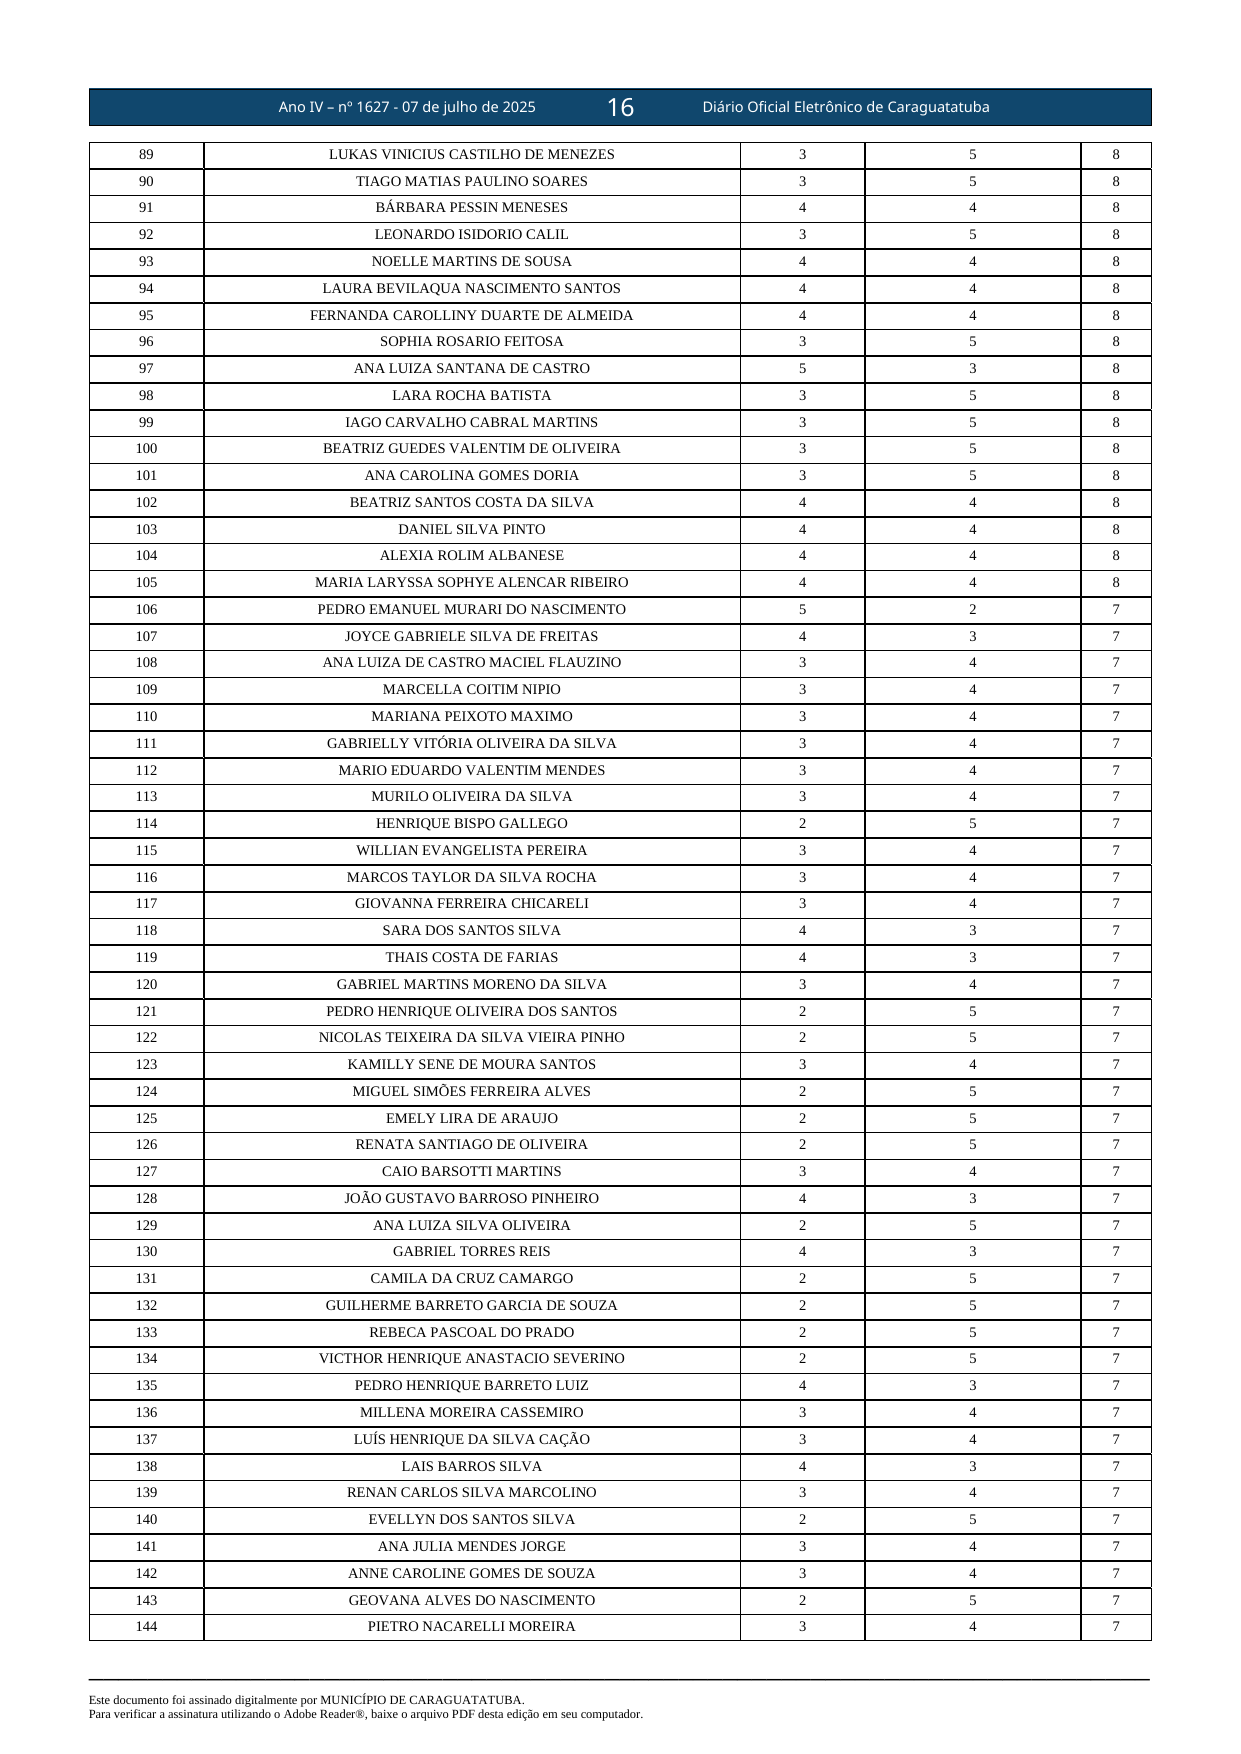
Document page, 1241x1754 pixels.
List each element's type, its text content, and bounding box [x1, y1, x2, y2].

table_cell 7 [1082, 973, 1151, 998]
table_cell ANNE CAROLINE GOMES DE SOUZA [205, 1562, 740, 1587]
table_cell 7 [1082, 812, 1151, 837]
table_cell LUÍS HENRIQUE DA SILVA CAÇÃO [205, 1428, 740, 1453]
table_cell 2 [741, 1589, 864, 1614]
table_cell 4 [741, 196, 864, 222]
table_cell 5 [866, 1107, 1080, 1132]
table_cell 5 [866, 1026, 1080, 1052]
table_cell 7 [1082, 1589, 1151, 1614]
table_cell 3 [741, 651, 864, 677]
table_cell 5 [866, 1508, 1080, 1533]
table_cell 109 [90, 678, 203, 703]
table_cell ANA JULIA MENDES JORGE [205, 1535, 740, 1560]
table_cell 3 [741, 1160, 864, 1185]
table_cell 139 [90, 1481, 203, 1507]
table_cell 7 [1082, 1080, 1151, 1105]
table_cell 3 [741, 785, 864, 810]
table_cell 7 [1082, 1160, 1151, 1185]
table_cell 101 [90, 464, 203, 489]
table_cell 5 [866, 170, 1080, 195]
table_cell 3 [741, 384, 864, 409]
table_cell 5 [866, 1133, 1080, 1159]
table_cell 8 [1082, 518, 1151, 543]
table_cell 7 [1082, 839, 1151, 864]
table_cell 7 [1082, 732, 1151, 757]
table_cell RENAN CARLOS SILVA MARCOLINO [205, 1481, 740, 1507]
table_cell 4 [741, 491, 864, 516]
table_cell 5 [866, 384, 1080, 409]
table_cell SARA DOS SANTOS SILVA [205, 919, 740, 944]
table_cell ANA LUIZA SILVA OLIVEIRA [205, 1214, 740, 1239]
table_cell CAIO BARSOTTI MARTINS [205, 1160, 740, 1185]
table_cell 5 [866, 143, 1080, 168]
table_cell 97 [90, 357, 203, 382]
table_cell 4 [866, 1535, 1080, 1560]
table_cell 7 [1082, 946, 1151, 971]
table_cell 4 [866, 1562, 1080, 1587]
table_cell 124 [90, 1080, 203, 1105]
table_cell 4 [866, 705, 1080, 730]
table_cell GABRIEL TORRES REIS [205, 1240, 740, 1266]
table_cell 4 [866, 491, 1080, 516]
table_cell 7 [1082, 1107, 1151, 1132]
table_cell 5 [866, 812, 1080, 837]
table_cell 118 [90, 919, 203, 944]
table_cell 2 [741, 1214, 864, 1239]
table_cell CAMILA DA CRUZ CAMARGO [205, 1267, 740, 1292]
table_cell 7 [1082, 598, 1151, 623]
table_cell GABRIEL MARTINS MORENO DA SILVA [205, 973, 740, 998]
table_cell 3 [741, 1481, 864, 1507]
table_cell 5 [866, 1321, 1080, 1346]
table_cell 2 [741, 1107, 864, 1132]
table_cell FERNANDA CAROLLINY DUARTE DE ALMEIDA [205, 304, 740, 329]
table_cell 4 [741, 518, 864, 543]
table_cell 4 [741, 571, 864, 596]
table_cell 8 [1082, 491, 1151, 516]
table_cell 8 [1082, 571, 1151, 596]
table_cell 4 [866, 544, 1080, 570]
table_cell 3 [866, 357, 1080, 382]
table_cell 141 [90, 1535, 203, 1560]
table_cell 103 [90, 518, 203, 543]
table_cell GABRIELLY VITÓRIA OLIVEIRA DA SILVA [205, 732, 740, 757]
table_cell 4 [866, 518, 1080, 543]
table_cell 112 [90, 759, 203, 784]
table_cell 3 [866, 1187, 1080, 1212]
table_cell 110 [90, 705, 203, 730]
table_cell 4 [866, 759, 1080, 784]
table_cell 3 [866, 1240, 1080, 1266]
table_cell 7 [1082, 1535, 1151, 1560]
table_cell 7 [1082, 1240, 1151, 1266]
table_cell 3 [741, 732, 864, 757]
table_cell 8 [1082, 544, 1151, 570]
table_cell ANA LUIZA SANTANA DE CASTRO [205, 357, 740, 382]
table_cell PEDRO EMANUEL MURARI DO NASCIMENTO [205, 598, 740, 623]
table_cell 3 [741, 437, 864, 463]
table_cell 4 [741, 1374, 864, 1399]
table_cell MARCOS TAYLOR DA SILVA ROCHA [205, 866, 740, 891]
table_cell 90 [90, 170, 203, 195]
table_cell 4 [741, 304, 864, 329]
table_cell 7 [1082, 1562, 1151, 1587]
table_cell 99 [90, 411, 203, 436]
table_cell 5 [866, 1294, 1080, 1319]
table_cell LUKAS VINICIUS CASTILHO DE MENEZES [205, 143, 740, 168]
table_cell 8 [1082, 277, 1151, 302]
table_cell 129 [90, 1214, 203, 1239]
table_cell 8 [1082, 330, 1151, 355]
table_cell 8 [1082, 196, 1151, 222]
table_cell 3 [741, 1535, 864, 1560]
table_cell 5 [866, 1214, 1080, 1239]
table_cell 4 [741, 946, 864, 971]
table_cell DANIEL SILVA PINTO [205, 518, 740, 543]
table_cell LAURA BEVILAQUA NASCIMENTO SANTOS [205, 277, 740, 302]
table_cell 7 [1082, 1481, 1151, 1507]
table_cell 123 [90, 1053, 203, 1078]
table_cell JOYCE GABRIELE SILVA DE FREITAS [205, 625, 740, 650]
table_cell PEDRO HENRIQUE OLIVEIRA DOS SANTOS [205, 1000, 740, 1025]
table_cell 117 [90, 893, 203, 918]
table_cell 95 [90, 304, 203, 329]
table_cell 8 [1082, 437, 1151, 463]
table_cell 8 [1082, 143, 1151, 168]
table_cell 126 [90, 1133, 203, 1159]
table_cell 132 [90, 1294, 203, 1319]
table_cell BEATRIZ GUEDES VALENTIM DE OLIVEIRA [205, 437, 740, 463]
table_cell 8 [1082, 411, 1151, 436]
table_cell 4 [866, 973, 1080, 998]
table_cell 7 [1082, 1214, 1151, 1239]
table_cell WILLIAN EVANGELISTA PEREIRA [205, 839, 740, 864]
table_cell 108 [90, 651, 203, 677]
table_cell RENATA SANTIAGO DE OLIVEIRA [205, 1133, 740, 1159]
table_cell 2 [741, 1348, 864, 1373]
table_cell NICOLAS TEIXEIRA DA SILVA VIEIRA PINHO [205, 1026, 740, 1052]
table_cell ALEXIA ROLIM ALBANESE [205, 544, 740, 570]
table_cell 5 [866, 464, 1080, 489]
table_cell 3 [741, 464, 864, 489]
table_cell 8 [1082, 170, 1151, 195]
table_cell 134 [90, 1348, 203, 1373]
table_cell 5 [866, 1080, 1080, 1105]
table_cell 7 [1082, 1187, 1151, 1212]
table_cell PIETRO NACARELLI MOREIRA [205, 1615, 740, 1640]
table_cell 143 [90, 1589, 203, 1614]
table_cell 8 [1082, 357, 1151, 382]
table_cell 4 [866, 785, 1080, 810]
table_cell GEOVANA ALVES DO NASCIMENTO [205, 1589, 740, 1614]
table_cell 7 [1082, 705, 1151, 730]
table_cell 2 [741, 1321, 864, 1346]
table_cell 7 [1082, 1428, 1151, 1453]
table_cell EMELY LIRA DE ARAUJO [205, 1107, 740, 1132]
table_cell 5 [866, 437, 1080, 463]
table_cell 5 [866, 1000, 1080, 1025]
table_cell 4 [741, 1240, 864, 1266]
table_cell 116 [90, 866, 203, 891]
table_cell 115 [90, 839, 203, 864]
table_cell 3 [866, 919, 1080, 944]
table_cell 4 [866, 1401, 1080, 1426]
table_cell 3 [741, 893, 864, 918]
table_cell 121 [90, 1000, 203, 1025]
table_cell 7 [1082, 625, 1151, 650]
table_cell 7 [1082, 919, 1151, 944]
table_cell EVELLYN DOS SANTOS SILVA [205, 1508, 740, 1533]
table_cell 5 [741, 357, 864, 382]
table_cell MARIANA PEIXOTO MAXIMO [205, 705, 740, 730]
table_cell 3 [866, 1374, 1080, 1399]
table_cell BÁRBARA PESSIN MENESES [205, 196, 740, 222]
table_cell 128 [90, 1187, 203, 1212]
table_cell 136 [90, 1401, 203, 1426]
table_cell 2 [741, 1267, 864, 1292]
table_cell 7 [1082, 893, 1151, 918]
table_cell 7 [1082, 1348, 1151, 1373]
table_cell 119 [90, 946, 203, 971]
table_cell NOELLE MARTINS DE SOUSA [205, 250, 740, 275]
table_cell 7 [1082, 1267, 1151, 1292]
table_cell 96 [90, 330, 203, 355]
table_cell 3 [741, 866, 864, 891]
table_cell 3 [741, 1053, 864, 1078]
table_cell 120 [90, 973, 203, 998]
table_cell 8 [1082, 384, 1151, 409]
table_cell 7 [1082, 1053, 1151, 1078]
table_cell MURILO OLIVEIRA DA SILVA [205, 785, 740, 810]
table_cell 133 [90, 1321, 203, 1346]
table_cell 3 [741, 1562, 864, 1587]
table_cell 4 [866, 304, 1080, 329]
table_cell 5 [866, 1267, 1080, 1292]
table_cell 4 [866, 893, 1080, 918]
table_cell 98 [90, 384, 203, 409]
table_cell 114 [90, 812, 203, 837]
table_cell 8 [1082, 304, 1151, 329]
table_cell 7 [1082, 1374, 1151, 1399]
table_cell 8 [1082, 223, 1151, 248]
table_cell 5 [866, 1348, 1080, 1373]
table_cell 3 [741, 143, 864, 168]
table_cell THAIS COSTA DE FARIAS [205, 946, 740, 971]
table_cell 94 [90, 277, 203, 302]
table_cell 4 [741, 1455, 864, 1480]
table_cell 5 [866, 1589, 1080, 1614]
table_cell 89 [90, 143, 203, 168]
table_cell 7 [1082, 785, 1151, 810]
table_cell 4 [741, 277, 864, 302]
table_cell 107 [90, 625, 203, 650]
table_cell 3 [741, 839, 864, 864]
table_cell 137 [90, 1428, 203, 1453]
table_cell MARIA LARYSSA SOPHYE ALENCAR RIBEIRO [205, 571, 740, 596]
table_cell IAGO CARVALHO CABRAL MARTINS [205, 411, 740, 436]
table_cell 2 [741, 1026, 864, 1052]
table_cell VICTHOR HENRIQUE ANASTACIO SEVERINO [205, 1348, 740, 1373]
table_cell 3 [741, 1401, 864, 1426]
table_cell 92 [90, 223, 203, 248]
table_cell 7 [1082, 1000, 1151, 1025]
table_cell KAMILLY SENE DE MOURA SANTOS [205, 1053, 740, 1078]
table_cell GIOVANNA FERREIRA CHICARELI [205, 893, 740, 918]
table_cell MARIO EDUARDO VALENTIM MENDES [205, 759, 740, 784]
table_cell LEONARDO ISIDORIO CALIL [205, 223, 740, 248]
table_cell HENRIQUE BISPO GALLEGO [205, 812, 740, 837]
table_cell GUILHERME BARRETO GARCIA DE SOUZA [205, 1294, 740, 1319]
table_cell 2 [741, 1294, 864, 1319]
table_cell ANA CAROLINA GOMES DORIA [205, 464, 740, 489]
table_cell 7 [1082, 651, 1151, 677]
table_cell ANA LUIZA DE CASTRO MACIEL FLAUZINO [205, 651, 740, 677]
table_cell 122 [90, 1026, 203, 1052]
table_cell 5 [866, 330, 1080, 355]
table_cell 4 [866, 866, 1080, 891]
table_cell 7 [1082, 678, 1151, 703]
table_cell 140 [90, 1508, 203, 1533]
table_cell 7 [1082, 759, 1151, 784]
table_cell 135 [90, 1374, 203, 1399]
table_cell 4 [866, 1481, 1080, 1507]
table_cell 2 [741, 1508, 864, 1533]
table_cell 3 [741, 170, 864, 195]
table_cell 7 [1082, 1401, 1151, 1426]
table_cell 4 [741, 625, 864, 650]
table_cell 4 [866, 1615, 1080, 1640]
table_cell MILLENA MOREIRA CASSEMIRO [205, 1401, 740, 1426]
table_cell BEATRIZ SANTOS COSTA DA SILVA [205, 491, 740, 516]
table_cell 3 [741, 705, 864, 730]
table_cell 3 [741, 1615, 864, 1640]
table_cell 4 [866, 651, 1080, 677]
table_cell 144 [90, 1615, 203, 1640]
table_cell 138 [90, 1455, 203, 1480]
table_cell 4 [866, 196, 1080, 222]
table_cell 2 [741, 1133, 864, 1159]
table_cell 113 [90, 785, 203, 810]
table_cell 3 [741, 973, 864, 998]
table_cell 91 [90, 196, 203, 222]
table_cell 4 [866, 839, 1080, 864]
table_cell 4 [741, 1187, 864, 1212]
table_cell 4 [866, 678, 1080, 703]
table_cell 7 [1082, 1508, 1151, 1533]
table_cell 3 [741, 411, 864, 436]
table_cell TIAGO MATIAS PAULINO SOARES [205, 170, 740, 195]
table_cell 125 [90, 1107, 203, 1132]
table_cell 106 [90, 598, 203, 623]
table_cell 7 [1082, 866, 1151, 891]
table_cell 5 [741, 598, 864, 623]
table_cell 130 [90, 1240, 203, 1266]
table_cell 3 [866, 946, 1080, 971]
table_cell 7 [1082, 1455, 1151, 1480]
table_cell SOPHIA ROSARIO FEITOSA [205, 330, 740, 355]
table_cell 2 [741, 1000, 864, 1025]
table_cell 3 [741, 223, 864, 248]
table_cell 131 [90, 1267, 203, 1292]
table_cell 142 [90, 1562, 203, 1587]
table_cell 8 [1082, 250, 1151, 275]
table_cell 111 [90, 732, 203, 757]
table_cell 3 [741, 1428, 864, 1453]
table_cell 5 [866, 223, 1080, 248]
table_cell 7 [1082, 1294, 1151, 1319]
table_cell 4 [866, 250, 1080, 275]
table_cell 93 [90, 250, 203, 275]
table_cell 3 [741, 330, 864, 355]
table_cell 8 [1082, 464, 1151, 489]
table_cell 104 [90, 544, 203, 570]
table_cell 3 [741, 759, 864, 784]
table_cell 4 [741, 544, 864, 570]
table_cell 4 [866, 732, 1080, 757]
table_cell 4 [866, 277, 1080, 302]
table_cell 7 [1082, 1026, 1151, 1052]
table_cell 4 [866, 571, 1080, 596]
table_cell 7 [1082, 1321, 1151, 1346]
table_cell 2 [741, 1080, 864, 1105]
table_cell 4 [866, 1428, 1080, 1453]
table_cell 4 [741, 919, 864, 944]
table_cell MIGUEL SIMÕES FERREIRA ALVES [205, 1080, 740, 1105]
table_cell 4 [741, 250, 864, 275]
table_cell 3 [866, 625, 1080, 650]
table_cell 102 [90, 491, 203, 516]
table_cell 5 [866, 411, 1080, 436]
table_cell 2 [741, 812, 864, 837]
table_cell 7 [1082, 1133, 1151, 1159]
table_cell 3 [866, 1455, 1080, 1480]
table_cell 2 [866, 598, 1080, 623]
table_cell 100 [90, 437, 203, 463]
table_cell 105 [90, 571, 203, 596]
table_cell 4 [866, 1160, 1080, 1185]
table_cell LAIS BARROS SILVA [205, 1455, 740, 1480]
table_cell LARA ROCHA BATISTA [205, 384, 740, 409]
table_cell REBECA PASCOAL DO PRADO [205, 1321, 740, 1346]
table_cell 7 [1082, 1615, 1151, 1640]
table_cell 4 [866, 1053, 1080, 1078]
table_cell MARCELLA COITIM NIPIO [205, 678, 740, 703]
table_cell 3 [741, 678, 864, 703]
table_cell 127 [90, 1160, 203, 1185]
table_cell JOÃO GUSTAVO BARROSO PINHEIRO [205, 1187, 740, 1212]
table_cell PEDRO HENRIQUE BARRETO LUIZ [205, 1374, 740, 1399]
